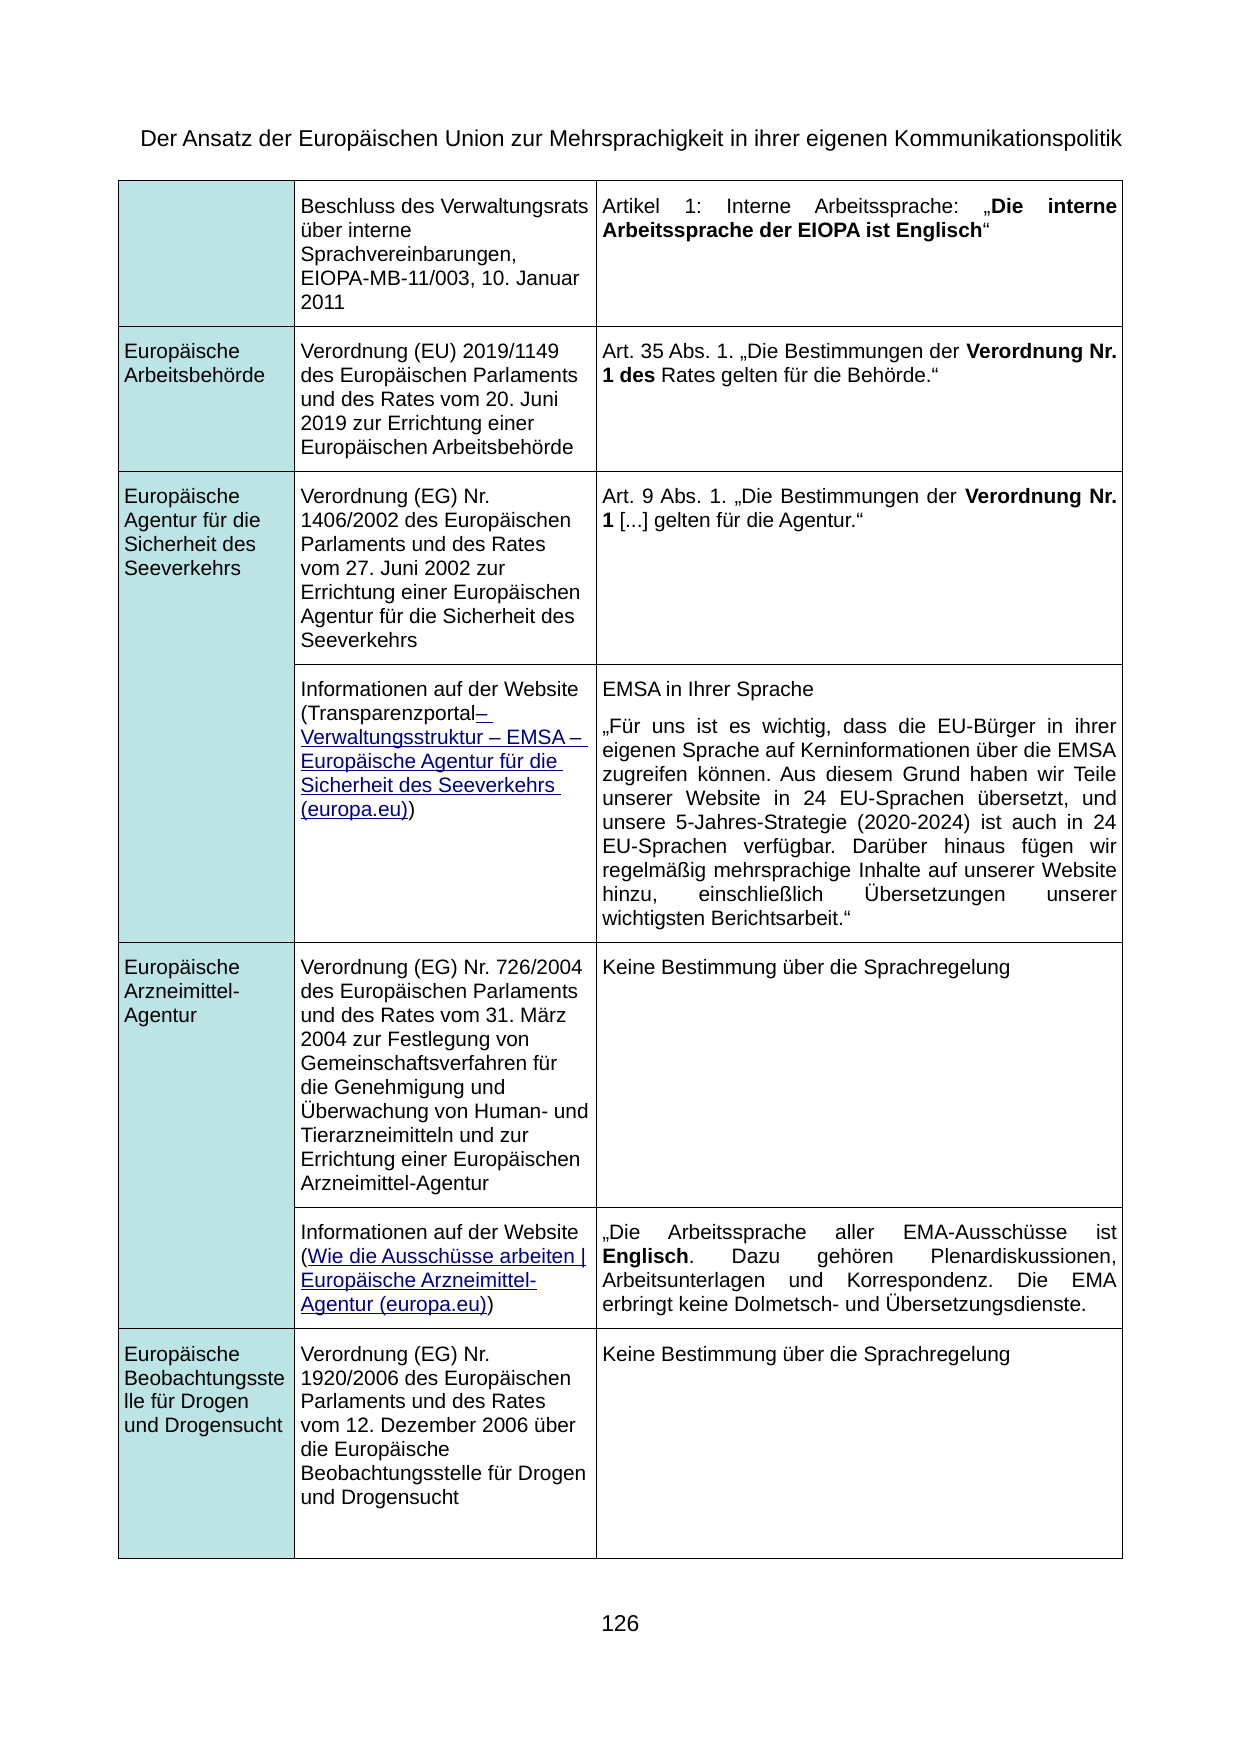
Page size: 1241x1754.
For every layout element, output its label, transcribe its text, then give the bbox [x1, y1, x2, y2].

table_cell Verordnung (EG) Nr. 1406/2002 des Europäischen Parlaments und des Rates vom 27. Juni 2002 zur Errichtung einer Europäischen Agentur für die Sicherheit des Seeverkehrs [295, 472, 596, 664]
table_cell Keine Bestimmung über die Sprachregelung [597, 943, 1122, 1207]
table_cell Europäische Agentur für die Sicherheit des Seeverkehrs [119, 472, 294, 942]
table_cell Verordnung (EG) Nr. 1920/2006 des Europäischen Parlaments und des Rates vom 12. Dezember 2006 über die Europäische Beobachtungsstelle für Drogen und Drogensucht [295, 1329, 596, 1558]
table_cell Verordnung (EG) Nr. 726/2004 des Europäischen Parlaments und des Rates vom 31. März 2004 zur Festlegung von Gemeinschaftsverfahren für die Genehmigung und Überwachung von Human- und Tierarzneimitteln und zur Errichtung einer Europäischen Arzneimittel-Agentur [295, 943, 596, 1207]
table_cell Europäische Arzneimittel-Agentur [119, 943, 294, 1328]
table_cell Informationen auf der Website (Transparenzportal– Verwaltungsstruktur – EMSA – Europäische Agentur für die Sicherheit des Seeverkehrs (europa.eu)) [295, 665, 596, 942]
table_cell Informationen auf der Website (Wie die Ausschüsse arbeiten | Europäische Arzneimittel-Agentur (europa.eu)) [295, 1208, 596, 1328]
table_cell [119, 181, 294, 326]
table_cell Europäische Arbeitsbehörde [119, 327, 294, 471]
table_cell Verordnung (EU) 2019/1149 des Europäischen Parlaments und des Rates vom 20. Juni 2019 zur Errichtung einer Europäischen Arbeitsbehörde [295, 327, 596, 471]
table_cell „Die Arbeitssprache aller EMA-Ausschüsse ist Englisch. Dazu gehören Plenardiskussionen, Arbeitsunterlagen und Korrespondenz. Die EMA erbringt keine Dolmetsch- und Übersetzungsdienste. [597, 1208, 1122, 1328]
table_cell Art. 9 Abs. 1. „Die Bestimmungen der Verordnung Nr. 1 [...] gelten für die Agentur.“ [597, 472, 1122, 664]
table_cell Keine Bestimmung über die Sprachregelung [597, 1329, 1122, 1558]
table_cell Art. 35 Abs. 1. „Die Bestimmungen der Verordnung Nr. 1 des Rates gelten für die Behörde.“ [597, 327, 1122, 471]
table_cell Artikel 1: Interne Arbeitssprache: „Die interne Arbeitssprache der EIOPA ist Englisch“ [597, 181, 1122, 326]
table_cell EMSA in Ihrer Sprache „Für uns ist es wichtig, dass die EU-Bürger in ihrer eigenen Sprache auf Kerninformationen über die EMSA zugreifen können. Aus diesem Grund haben wir Teile unserer Website in 24 EU-Sprachen übersetzt, und unsere 5-Jahres-Strategie (2020-2024) ist auch in 24 EU-Sprachen verfügbar. Darüber hinaus fügen wir regelmäßig mehrsprachige Inhalte auf unserer Website hinzu, einschließlich Übersetzungen unserer wichtigsten Berichtsarbeit.“ [597, 665, 1122, 942]
table_cell Europäische Beobachtungsstelle für Drogen und Drogensucht [119, 1329, 294, 1558]
table_cell Beschluss des Verwaltungsrats über interne Sprachvereinbarungen, EIOPA-MB-11/003, 10. Januar 2011 [295, 181, 596, 326]
